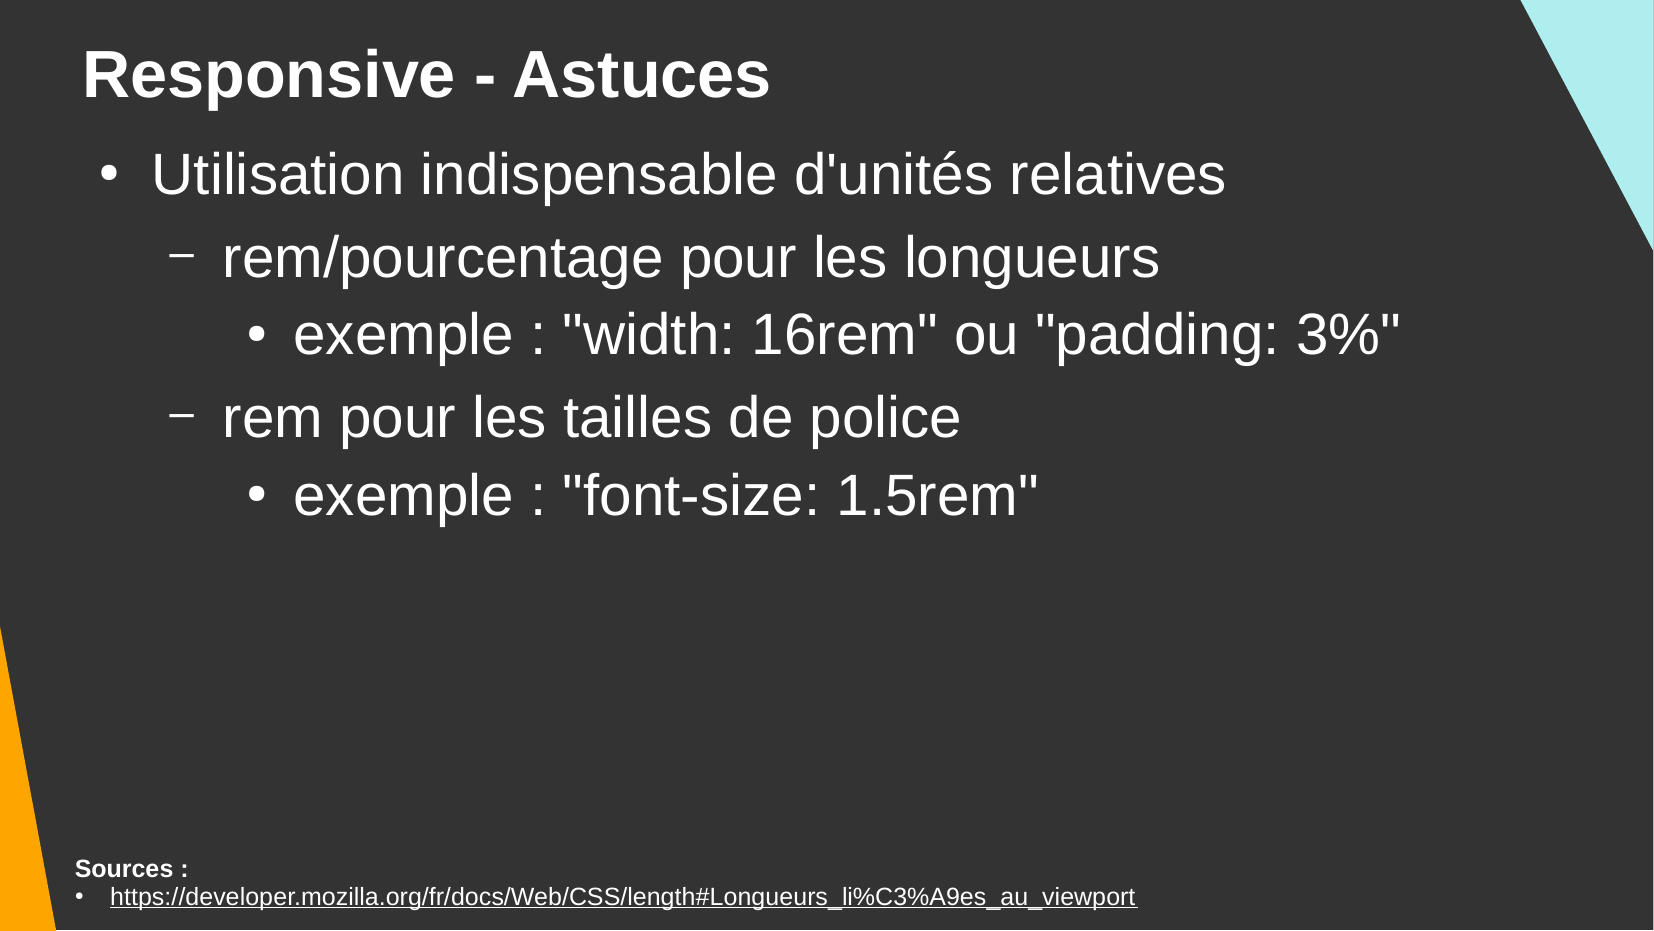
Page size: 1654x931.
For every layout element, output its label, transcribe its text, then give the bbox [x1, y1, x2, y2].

text_box Sources : https://developer.mozilla.org/fr/docs/Web/CSS/length#Longueurs_li%C3%A9es_au_viewport [60, 847, 1546, 928]
title Responsive - Astuces [82, 37, 1571, 112]
text_box [1520, 0, 1654, 253]
list Utilisation indispensable d'unités relatives rem/pourcentage pour les longueurs exemple : "width: 16rem" ou "padding: 3%" rem pour les tailles de police exemple : "font-size: 1.5rem" [80, 141, 1605, 662]
text_box [0, 626, 57, 931]
